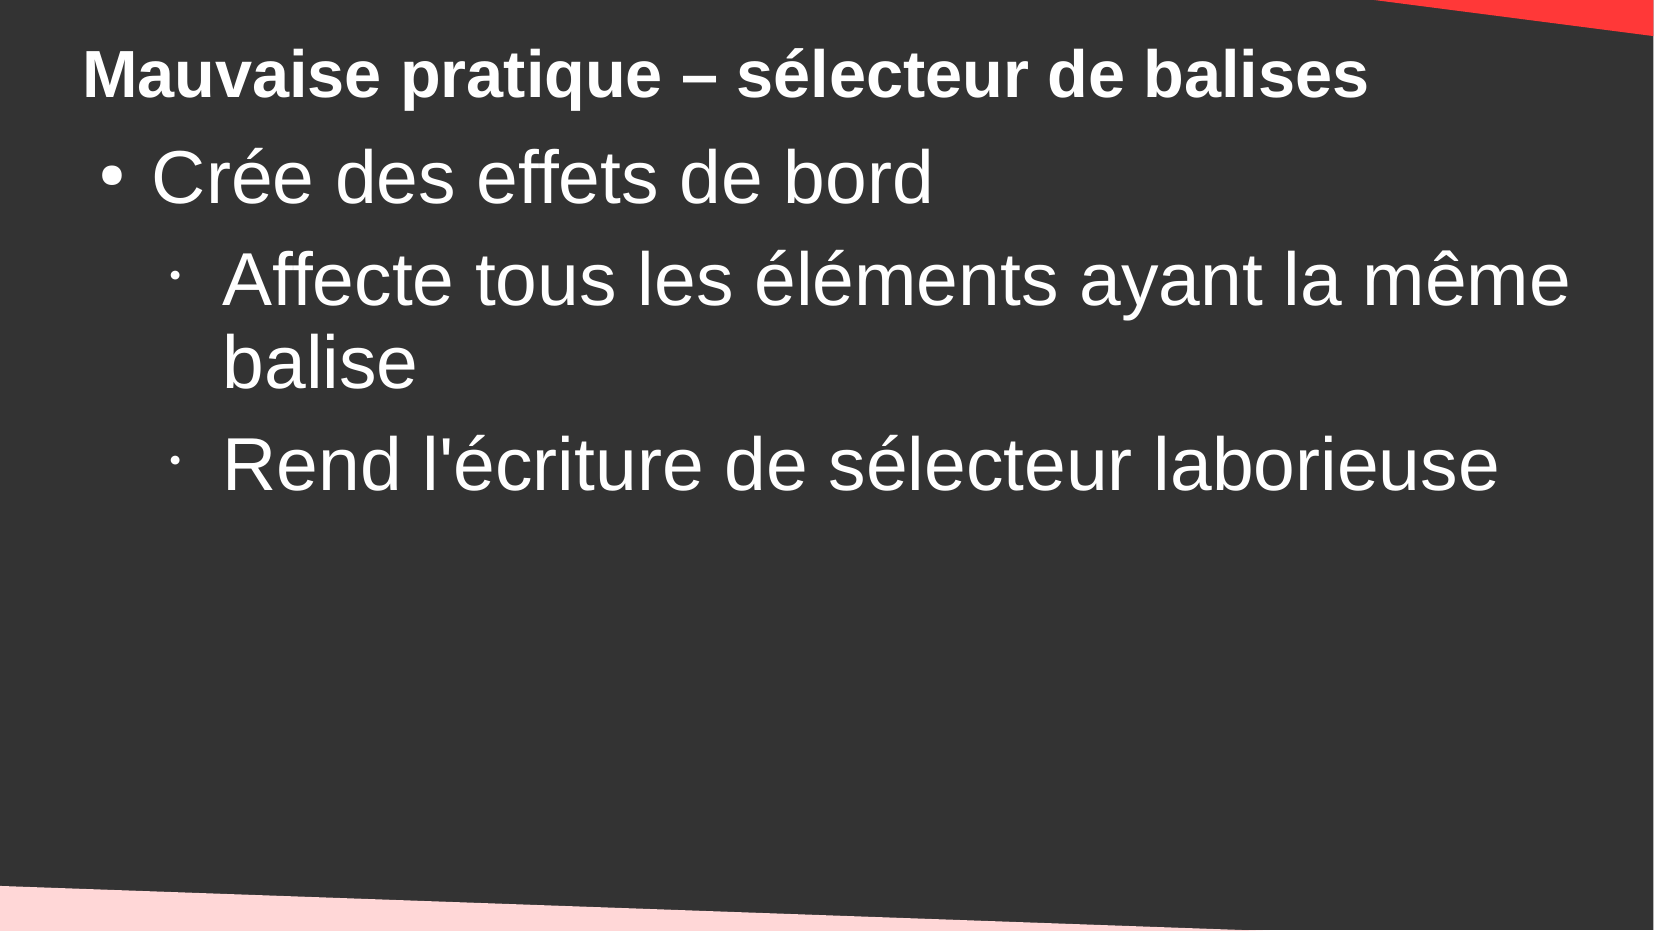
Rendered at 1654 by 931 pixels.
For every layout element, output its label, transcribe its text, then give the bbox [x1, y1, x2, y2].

list Crée des effets de bord Affecte tous les éléments ayant la même balise Rend l'écriture de sélecteur laborieuse [80, 135, 1605, 550]
text_box [0, 885, 1270, 931]
text_box [1374, 0, 1654, 37]
title Mauvaise pratique – sélecteur de balises [82, 37, 1571, 122]
